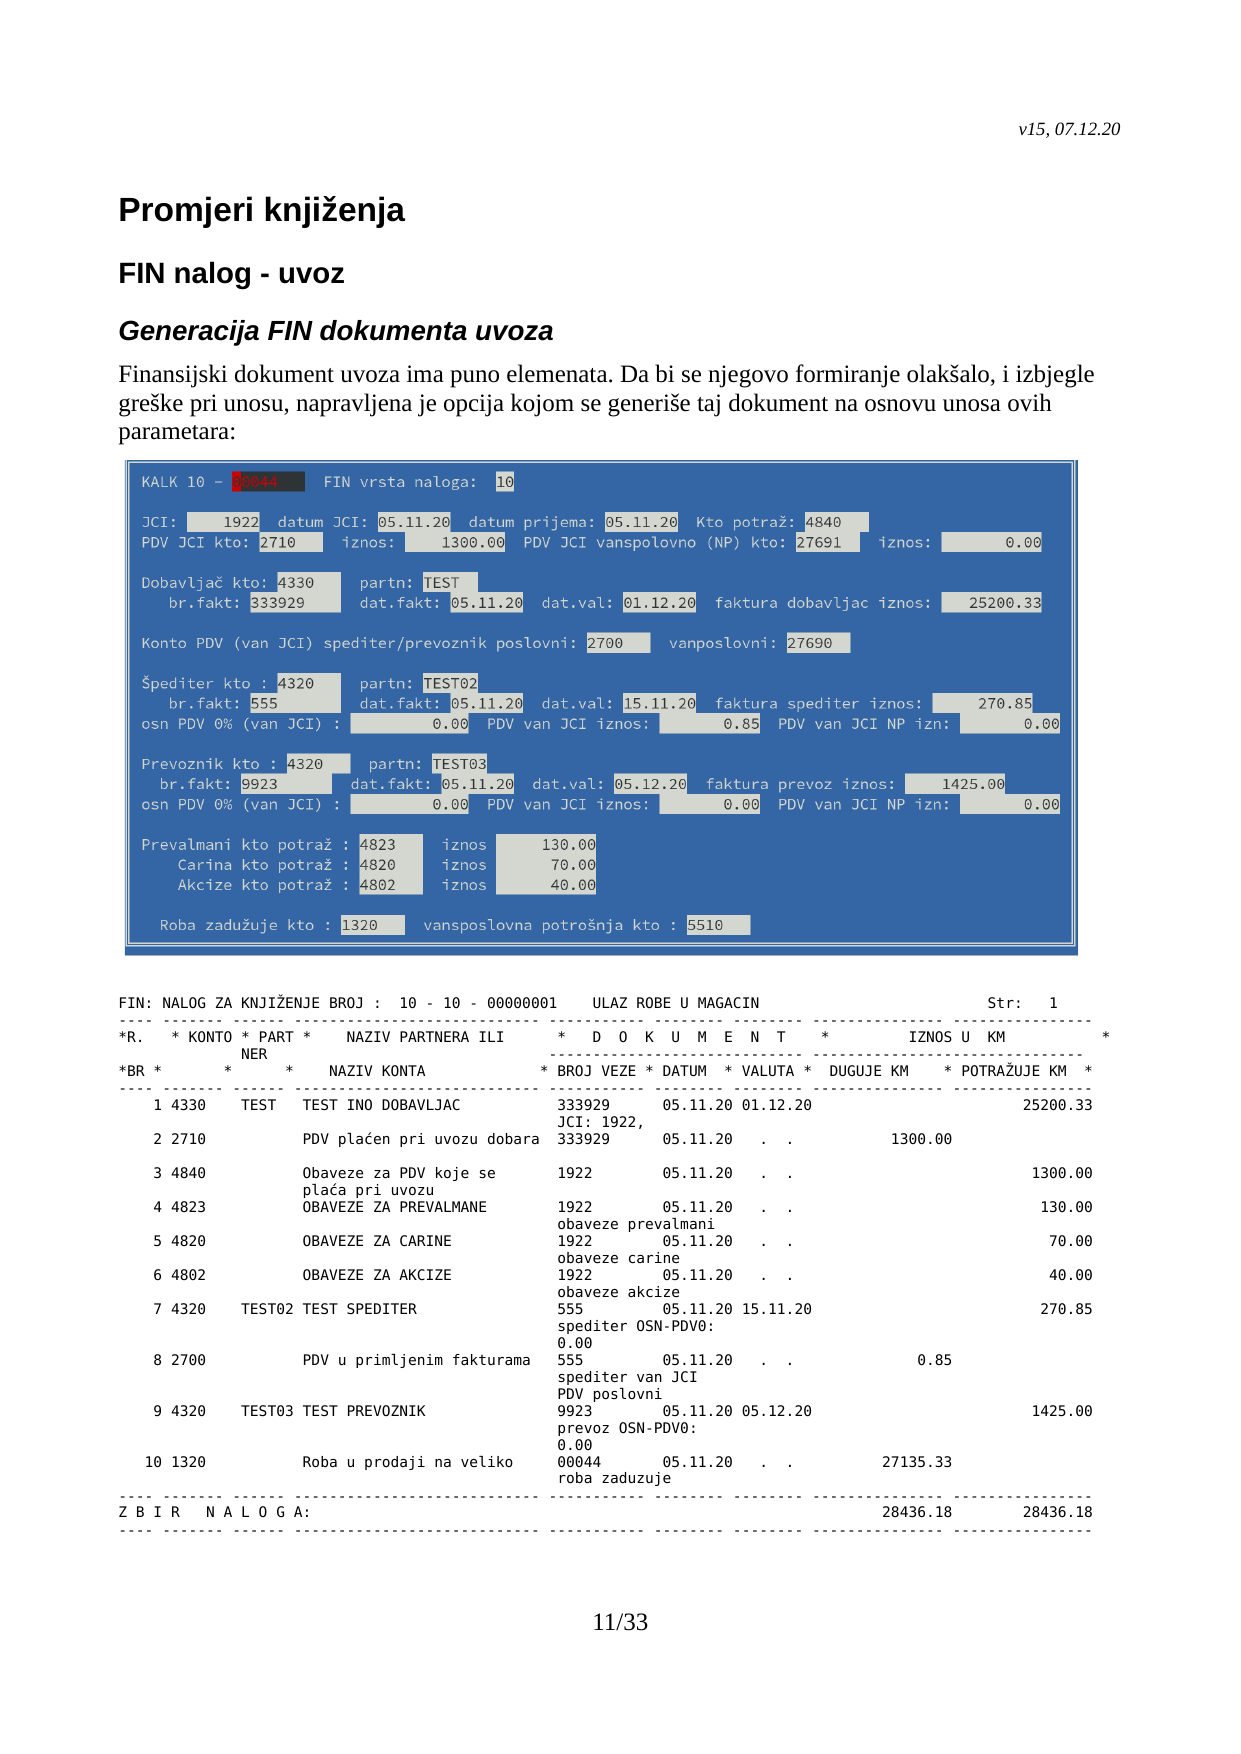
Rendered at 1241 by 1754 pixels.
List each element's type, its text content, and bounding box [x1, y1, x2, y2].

text 0.00 [118, 1436, 1122, 1453]
subtitle Promjeri knjiženja [118, 190, 1122, 229]
subtitle FIN nalog - uvoz [118, 256, 1122, 289]
text obaveze carine [118, 1250, 1122, 1267]
text ---- ------- ------ ---------------------------- ----------- -------- -------- --------------- ---------------- [118, 1012, 1122, 1029]
text NER ----------------------------- ------------------------------- [118, 1046, 1122, 1063]
text *BR * * * NAZIV KONTA * BROJ VEZE * DATUM * VALUTA * DUGUJE KM * POTRAŽUJE KM * [118, 1063, 1122, 1080]
text Finansijski dokument uvoza ima puno elemenata. Da bi se njegovo formiranje olakšalo, i izbjegle greške pri unosu, napravljena je opcija kojom se generiše taj dokument na osnovu unosa ovih parametara: [118, 359, 1122, 445]
text 9 4320 TEST03 TEST PREVOZNIK 9923 05.11.20 05.12.20 1425.00 [118, 1402, 1122, 1419]
text ---- ------- ------ ---------------------------- ----------- -------- -------- --------------- ---------------- [118, 1521, 1122, 1538]
text 1 4330 TEST TEST INO DOBAVLJAC 333929 05.11.20 01.12.20 25200.33 [118, 1097, 1122, 1114]
text spediter van JCI [118, 1368, 1122, 1386]
text plaća pri uvozu [118, 1182, 1122, 1199]
text obaveze prevalmani [118, 1216, 1122, 1233]
text *R. * KONTO * PART * NAZIV PARTNERA ILI * D O K U M E N T * IZNOS U KM * [118, 1029, 1122, 1046]
text roba zaduzuje [118, 1470, 1122, 1487]
text 8 2700 PDV u primljenim fakturama 555 05.11.20 . . 0.85 [118, 1352, 1122, 1368]
picture [124, 460, 1079, 956]
text PDV poslovni [118, 1386, 1122, 1402]
text JCI: 1922, [118, 1114, 1122, 1131]
text 0.00 [118, 1334, 1122, 1352]
text obaveze akcize [118, 1284, 1122, 1301]
text spediter OSN-PDV0: [118, 1318, 1122, 1334]
text 4 4823 OBAVEZE ZA PREVALMANE 1922 05.11.20 . . 130.00 [118, 1199, 1122, 1216]
text 10 1320 Roba u prodaji na veliko 00044 05.11.20 . . 27135.33 [118, 1453, 1122, 1470]
text FIN: NALOG ZA KNJIŽENJE BROJ : 10 - 10 - 00000001 ULAZ ROBE U MAGACIN Str: 1 [118, 995, 1122, 1012]
text ---- ------- ------ ---------------------------- ----------- -------- -------- --------------- ---------------- [118, 1487, 1122, 1504]
text Z B I R N A L O G A: 28436.18 28436.18 [118, 1504, 1122, 1521]
text 7 4320 TEST02 TEST SPEDITER 555 05.11.20 15.11.20 270.85 [118, 1301, 1122, 1318]
text 3 4840 Obaveze za PDV koje se 1922 05.11.20 . . 1300.00 [118, 1165, 1122, 1182]
text ---- ------- ------ ---------------------------- ----------- -------- -------- --------------- ---------------- [118, 1080, 1122, 1097]
text 2 2710 PDV plaćen pri uvozu dobara 333929 05.11.20 . . 1300.00 [118, 1131, 1122, 1148]
subtitle Generacija FIN dokumenta uvoza [118, 314, 1122, 346]
text 6 4802 OBAVEZE ZA AKCIZE 1922 05.11.20 . . 40.00 [118, 1267, 1122, 1284]
text prevoz OSN-PDV0: [118, 1419, 1122, 1436]
text 5 4820 OBAVEZE ZA CARINE 1922 05.11.20 . . 70.00 [118, 1233, 1122, 1250]
